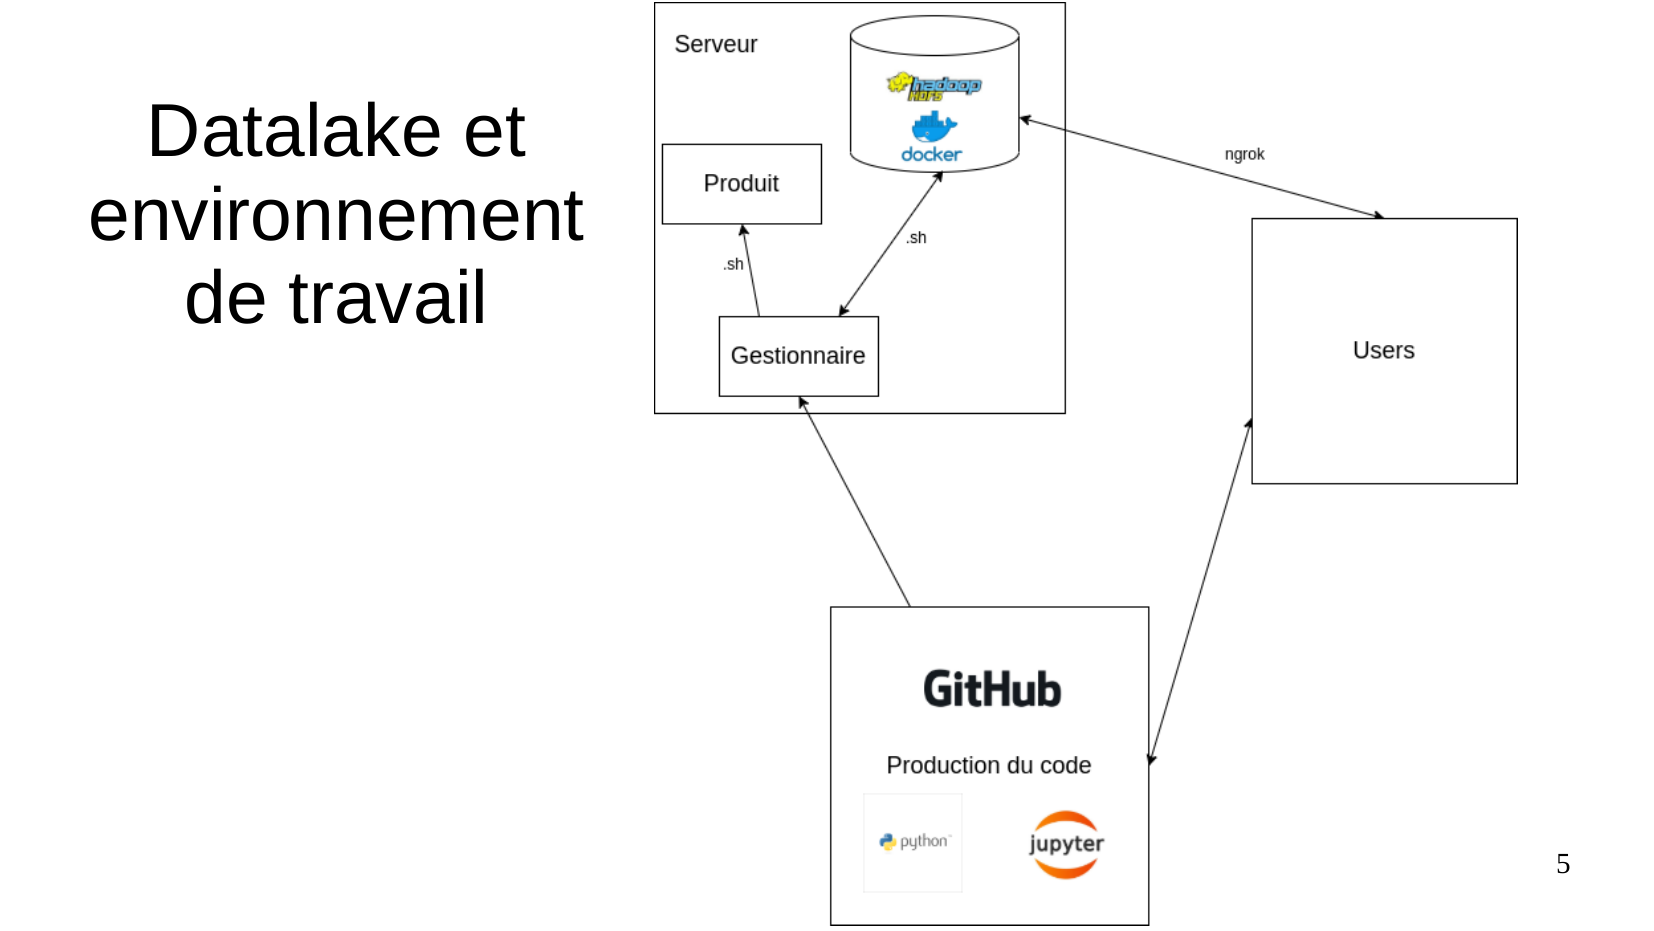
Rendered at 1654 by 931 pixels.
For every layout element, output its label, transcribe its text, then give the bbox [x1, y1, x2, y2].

title Datalake et environnement de travail [59, 87, 615, 340]
picture [654, 2, 1518, 926]
